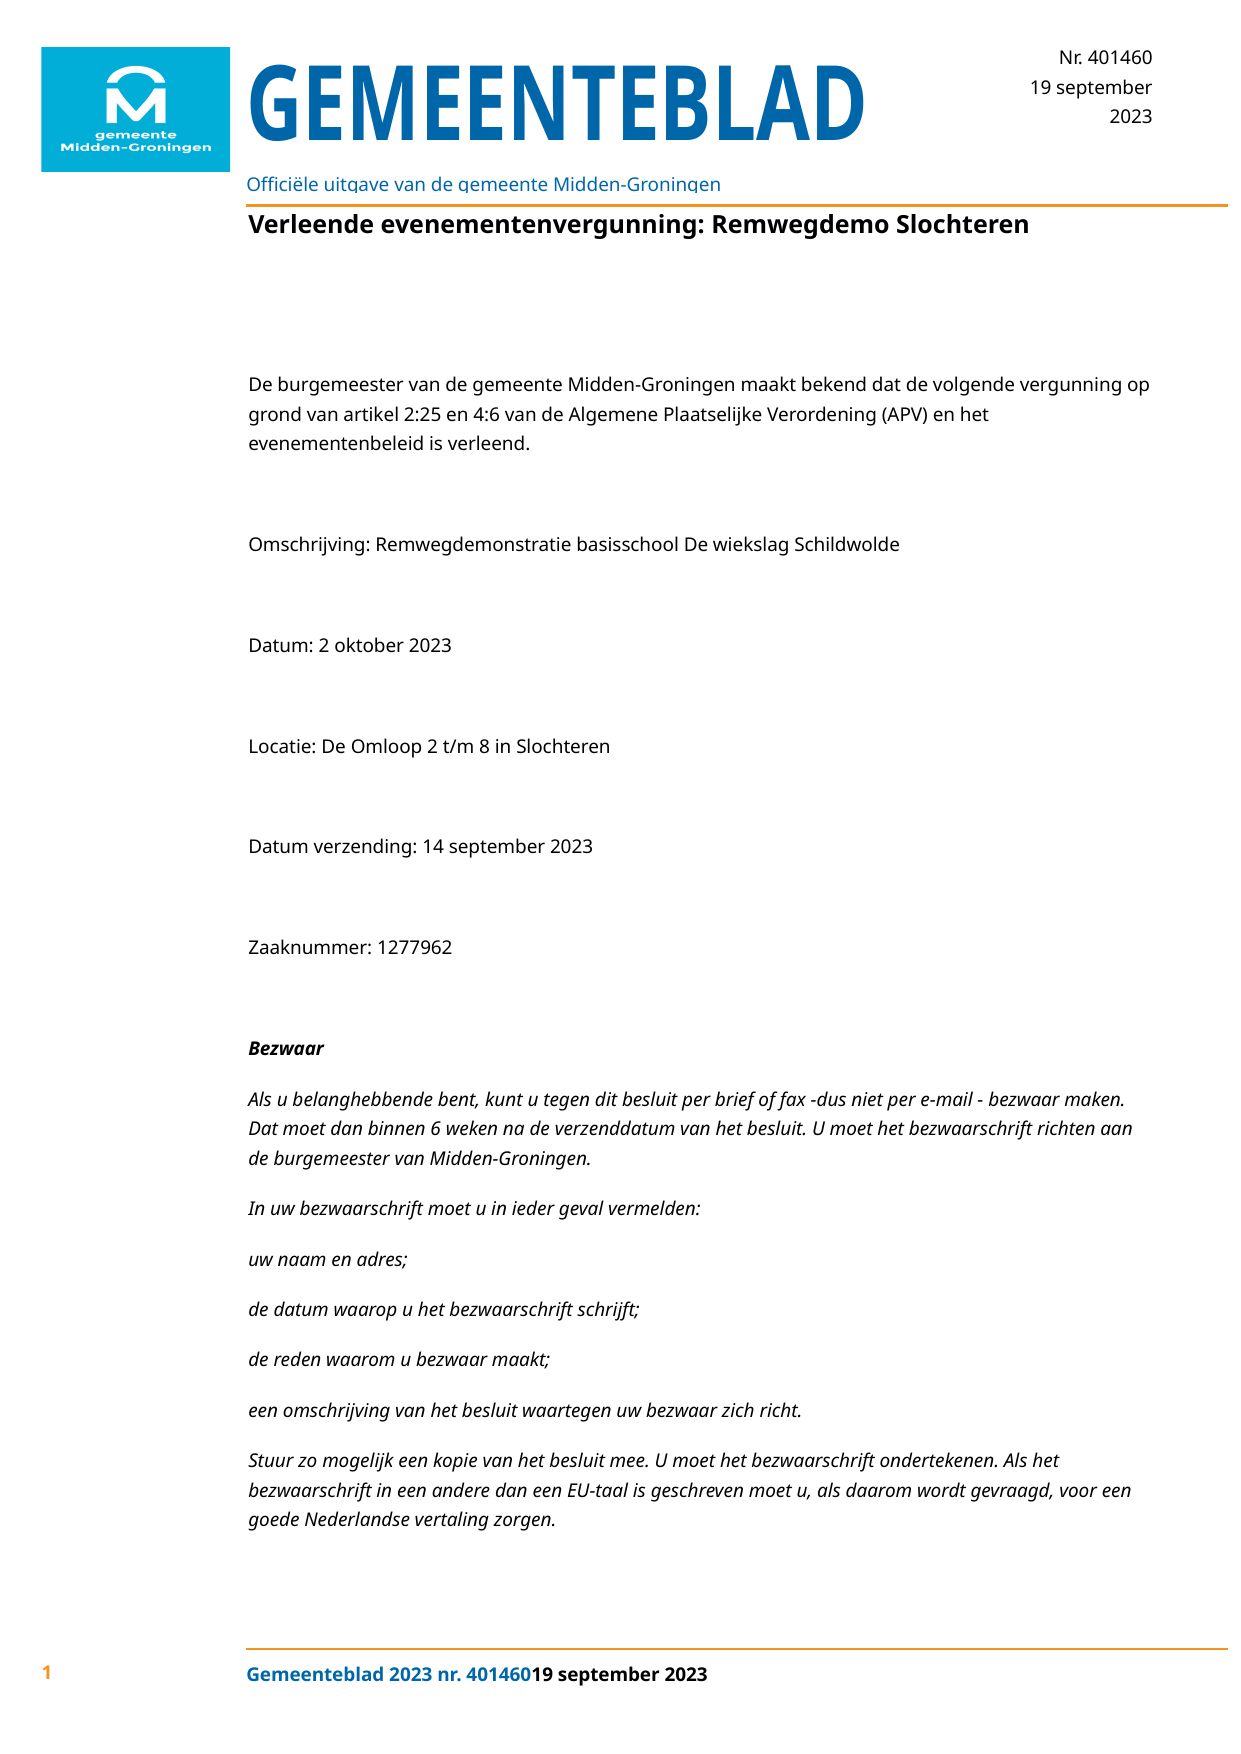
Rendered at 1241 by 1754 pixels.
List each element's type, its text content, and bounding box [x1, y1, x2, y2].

text de datum waarop u het bezwaarschrift schrijft; [248, 1296, 1152, 1322]
text Datum: 2 oktober 2023 [248, 632, 1152, 658]
text uw naam en adres; [248, 1246, 1152, 1271]
text Locatie: De Omloop 2 t/m 8 in Slochteren [248, 733, 1152, 758]
text de reden waarom u bezwaar maakt; [248, 1347, 1152, 1372]
text Datum verzending: 14 september 2023 [248, 834, 1152, 859]
text De burgemeester van de gemeente Midden-Groningen maakt bekend dat de volgende vergunning op grond van artikel 2:25 en 4:6 van de Algemene Plaatselijke Verordening (APV) en het evenementenbeleid is verleend. [248, 371, 1152, 456]
text Verleende evenementenvergunning: Remwegdemo Slochteren [248, 207, 1152, 241]
text Stuur zo mogelijk een kopie van het besluit mee. U moet het bezwaarschrift ondertekenen. Als het bezwaarschrift in een andere dan een EU-taal is geschreven moet u, als daarom wordt gevraagd, voor een goede Nederlandse vertaling zorgen. [248, 1447, 1152, 1532]
picture [108, 66, 164, 82]
text In uw bezwaarschrift moet u in ieder geval vermelden: [248, 1195, 1152, 1221]
text Als u belanghebbende bent, kunt u tegen dit besluit per brief of fax -dus niet per e-mail - bezwaar maken. Dat moet dan binnen 6 weken na de verzenddatum van het besluit. U moet het bezwaarschrift richten aan de burgemeester van Midden-Groningen. [248, 1086, 1152, 1171]
picture [107, 89, 165, 122]
text Zaaknummer: 1277962 [248, 934, 1152, 960]
text Bezwaar [248, 1035, 1152, 1061]
text Omschrijving: Remwegdemonstratie basisschool De wiekslag Schildwolde [248, 531, 1152, 557]
text een omschrijving van het besluit waartegen uw bezwaar zich richt. [248, 1397, 1152, 1423]
picture [184, 146, 190, 153]
